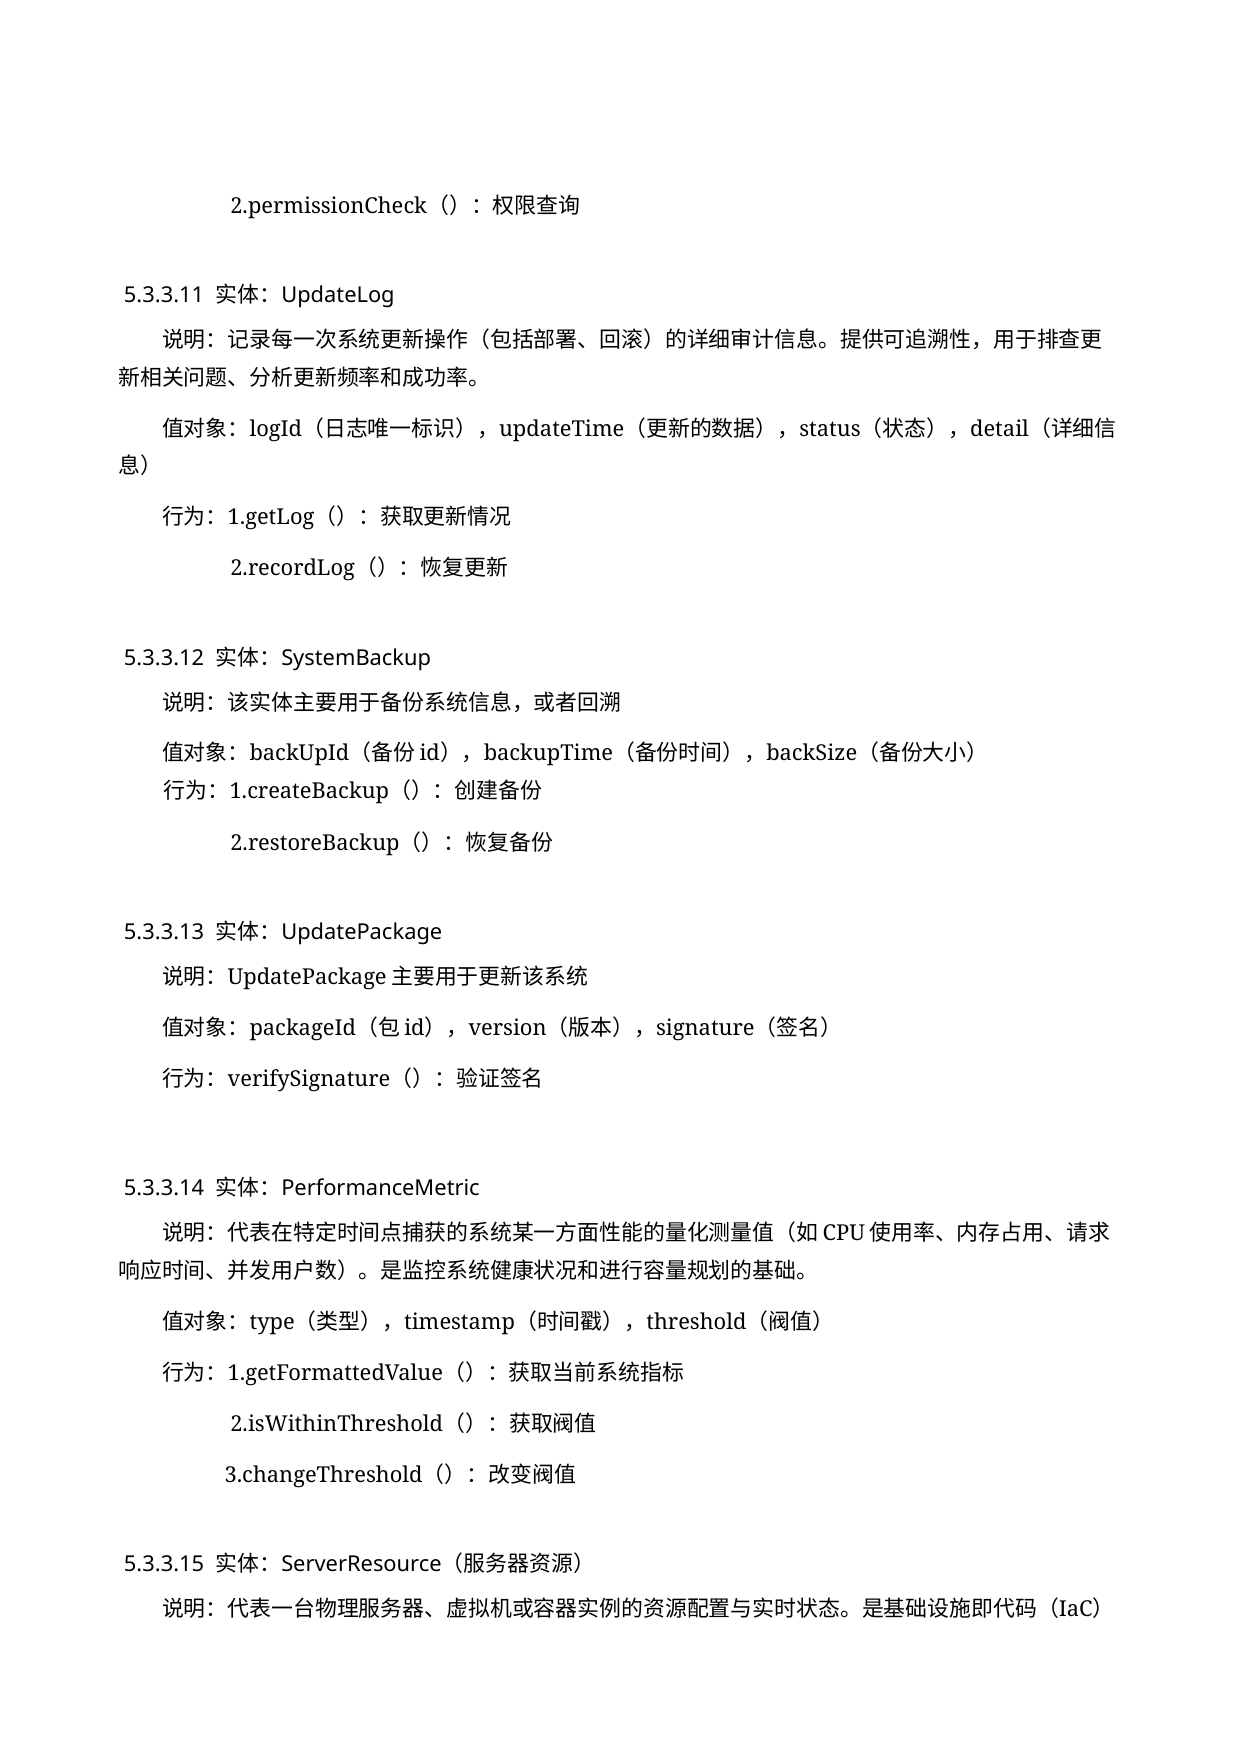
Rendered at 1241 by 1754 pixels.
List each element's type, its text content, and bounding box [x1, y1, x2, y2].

text 值对象：backUpId（备份id），backupTime（备份时间），backSize（备份大小） 行为：1.createBackup（）：创建备份 [118, 735, 1122, 805]
text 2.isWithinThreshold（）：获取阀值 [118, 1406, 1122, 1437]
subtitle 实体：SystemBackup [118, 640, 1122, 672]
text 值对象：packageId（包id），version（版本），signature（签名） [118, 1010, 1122, 1041]
text 行为：1.getLog（）：获取更新情况 [118, 499, 1122, 531]
text 说明：UpdatePackage主要用于更新该系统 [118, 959, 1122, 990]
subtitle 实体：UpdateLog [118, 277, 1122, 309]
text 2.recordLog（）：恢复更新 [118, 550, 1122, 582]
text 2.permissionCheck（）：权限查询 [118, 188, 1122, 219]
subtitle 实体：PerformanceMetric [118, 1170, 1122, 1202]
text 说明：代表在特定时间点捕获的系统某一方面性能的量化测量值（如CPU使用率、内存占用、请求响应时间、并发用户数）。是监控系统健康状况和进行容量规划的基础。 [118, 1215, 1122, 1284]
text 说明：代表一台物理服务器、虚拟机或容器实例的资源配置与实时状态。是基础设施即代码（IaC） [118, 1591, 1122, 1623]
text 值对象：logId（日志唯一标识），updateTime（更新的数据），status（状态），detail（详细信息） [118, 411, 1122, 480]
subtitle 实体：ServerResource（服务器资源） [118, 1546, 1122, 1578]
text 行为：1.getFormattedValue（）：获取当前系统指标 [118, 1355, 1122, 1386]
text 3.changeThreshold（）：改变阀值 [118, 1457, 1122, 1488]
text 值对象：type（类型），timestamp（时间戳），threshold（阀值） [118, 1304, 1122, 1335]
subtitle 实体：UpdatePackage [118, 914, 1122, 946]
text 行为：verifySignature（）：验证签名 [118, 1061, 1122, 1092]
text 2.restoreBackup（）：恢复备份 [118, 824, 1122, 856]
text 说明：记录每一次系统更新操作（包括部署、回滚）的详细审计信息。提供可追溯性，用于排查更新相关问题、分析更新频率和成功率。 [118, 322, 1122, 391]
text 说明：该实体主要用于备份系统信息，或者回溯 [118, 684, 1122, 716]
